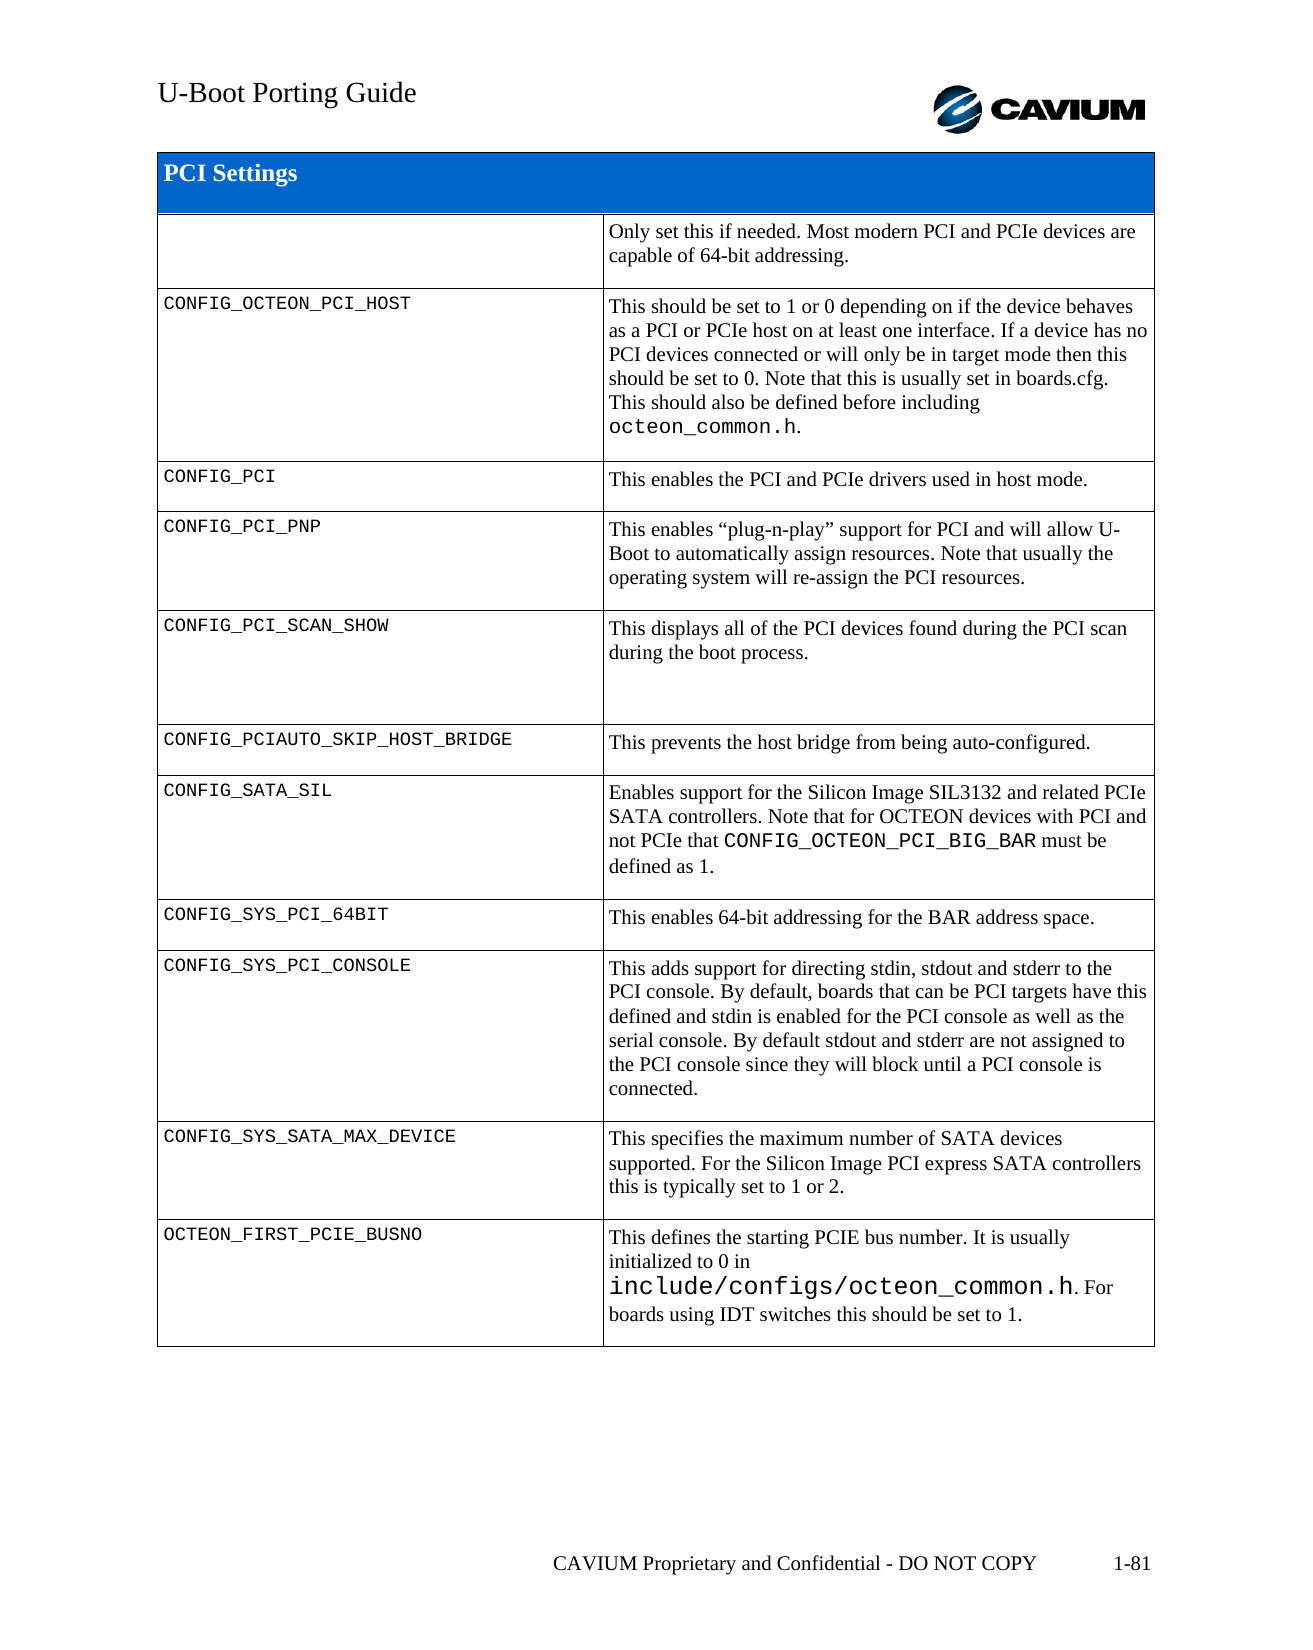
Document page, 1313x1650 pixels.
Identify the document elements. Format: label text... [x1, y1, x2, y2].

table_cell This adds support for directing stdin, stdout and stderr to the PCI console. By default, boards that can be PCI targets have this defined and stdin is enabled for the PCI console as well as the serial console. By default stdout and stderr are not assigned to the PCI console since they will block until a PCI console is connected. [604, 951, 1154, 1121]
table_cell CONFIG_SYS_PCI_64BIT [158, 900, 603, 949]
table_cell This enables “plug-n-play” support for PCI and will allow U-Boot to automatically assign resources. Note that usually the operating system will re-assign the PCI resources. [604, 512, 1154, 610]
table_cell This should be set to 1 or 0 depending on if the device behaves as a PCI or PCIe host on at least one interface. If a device has no PCI devices connected or will only be in target mode then this should be set to 0. Note that this is usually set in boards.cfg. This should also be defined before including octeon_common.h. [604, 289, 1154, 461]
table_cell This enables 64-bit addressing for the BAR address space. [604, 900, 1154, 949]
table_cell Enables support for the Silicon Image SIL3132 and related PCIe SATA controllers. Note that for OCTEON devices with PCI and not PCIe that CONFIG_OCTEON_PCI_BIG_BAR must be defined as 1. [604, 776, 1154, 899]
table_cell CONFIG_PCI_PNP [158, 512, 603, 610]
table_cell This prevents the host bridge from being auto-configured. [604, 725, 1154, 774]
table_cell CONFIG_PCI [158, 462, 603, 511]
table_cell CONFIG_PCI_SCAN_SHOW [158, 611, 603, 724]
table_cell [158, 215, 603, 288]
table_cell This enables the PCI and PCIe drivers used in host mode. [604, 462, 1154, 511]
table_cell Only set this if needed. Most modern PCI and PCIe devices are capable of 64-bit addressing. [604, 215, 1154, 288]
table_cell CONFIG_SATA_SIL [158, 776, 603, 899]
table_header PCI Settings [158, 153, 1154, 213]
table_cell CONFIG_SYS_SATA_MAX_DEVICE [158, 1122, 603, 1219]
table_cell CONFIG_OCTEON_PCI_HOST [158, 289, 603, 461]
table_cell CONFIG_PCIAUTO_SKIP_HOST_BRIDGE [158, 725, 603, 774]
table_cell CONFIG_SYS_PCI_CONSOLE [158, 951, 603, 1121]
table_cell This specifies the maximum number of SATA devices supported. For the Silicon Image PCI express SATA controllers this is typically set to 1 or 2. [604, 1122, 1154, 1219]
table_cell OCTEON_FIRST_PCIE_BUSNO [158, 1220, 603, 1346]
picture [925, 75, 1155, 146]
table_cell This displays all of the PCI devices found during the PCI scan during the boot process. [604, 611, 1154, 724]
table_cell This defines the starting PCIE bus number. It is usually initialized to 0 in include/configs/octeon_common.h. For boards using IDT switches this should be set to 1. [604, 1220, 1154, 1346]
